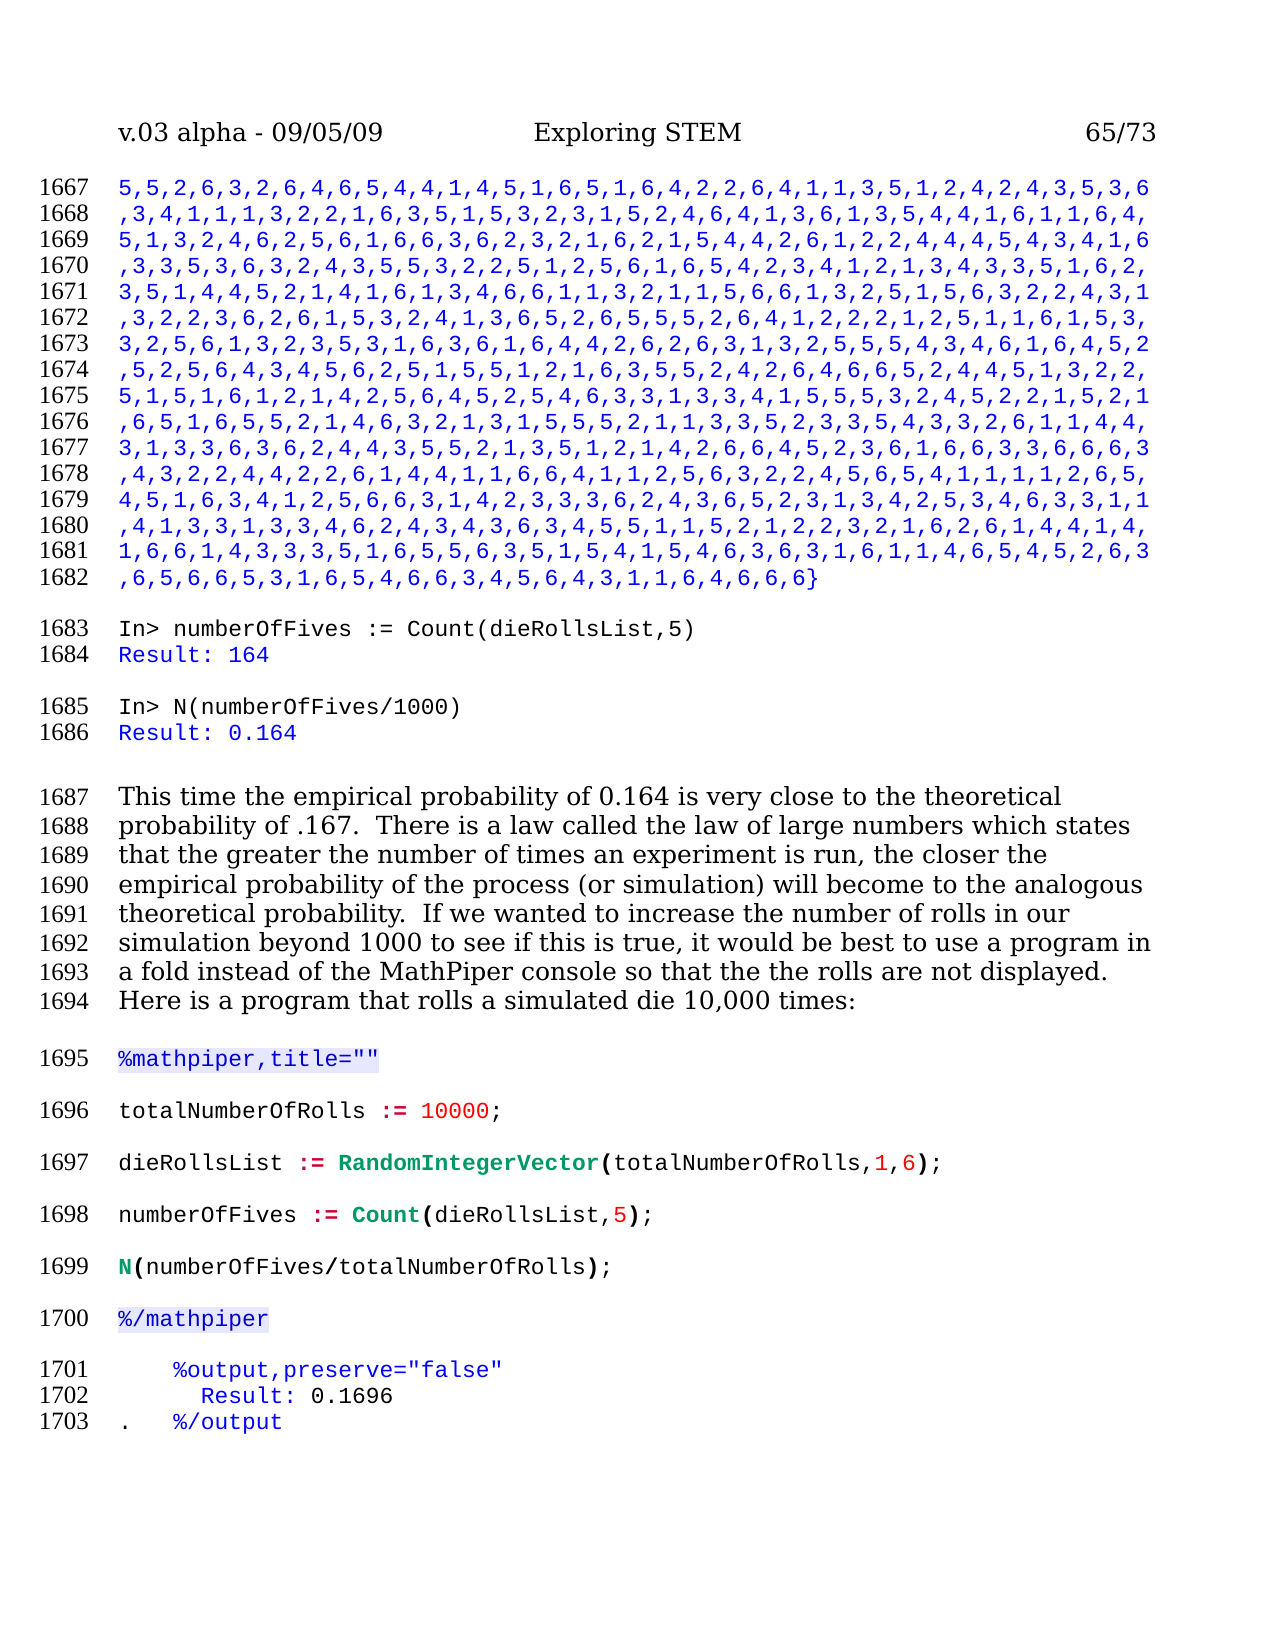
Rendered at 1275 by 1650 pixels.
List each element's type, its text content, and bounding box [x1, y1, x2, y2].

text %/mathpiper [118, 1307, 1157, 1333]
text . %/output [118, 1411, 1157, 1437]
text numberOfFives := Count(dieRollsList,5); [118, 1203, 1157, 1229]
text %mathpiper,title="" [118, 1048, 1157, 1073]
text totalNumberOfRolls := 10000; [118, 1099, 1157, 1125]
text In> N(numberOfFives/1000) [118, 696, 1157, 721]
text %output,preserve="false" [118, 1359, 1157, 1385]
text 5,5,2,6,3,2,6,4,6,5,4,4,1,4,5,1,6,5,1,6,4,2,2,6,4,1,1,3,5,1,2,4,2,4,3,5,3,6,3,4,1,1,1,3,2,2,1,6,3,5,1,5,3,2,3,1,5,2,4,6,4,1,3,6,1,3,5,4,4,1,6,1,1,6,4,5,1,3,2,4,6,2,5,6,1,6,6,3,6,2,3,2,1,6,2,1,5,4,4,2,6,1,2,2,4,4,4,5,4,3,4,1,6,3,3,5,3,6,3,2,4,3,5,5,3,2,2,5,1,2,5,6,1,6,5,4,2,3,4,1,2,1,3,4,3,3,5,1,6,2,3,5,1,4,4,5,2,1,4,1,6,1,3,4,6,6,1,1,3,2,1,1,5,6,6,1,3,2,5,1,5,6,3,2,2,4,3,1,3,2,2,3,6,2,6,1,5,3,2,4,1,3,6,5,2,6,5,5,5,2,6,4,1,2,2,2,1,2,5,1,1,6,1,5,3,3,2,5,6,1,3,2,3,5,3,1,6,3,6,1,6,4,4,2,6,2,6,3,1,3,2,5,5,5,4,3,4,6,1,6,4,5,2,5,2,5,6,4,3,4,5,6,2,5,1,5,5,1,2,1,6,3,5,5,2,4,2,6,4,6,6,5,2,4,4,5,1,3,2,2,5,1,5,1,6,1,2,1,4,2,5,6,4,5,2,5,4,6,3,3,1,3,3,4,1,5,5,5,3,2,4,5,2,2,1,5,2,1,6,5,1,6,5,5,2,1,4,6,3,2,1,3,1,5,5,5,2,1,1,3,3,5,2,3,3,5,4,3,3,2,6,1,1,4,4,3,1,3,3,6,3,6,2,4,4,3,5,5,2,1,3,5,1,2,1,4,2,6,6,4,5,2,3,6,1,6,6,3,3,6,6,6,3,4,3,2,2,4,4,2,2,6,1,4,4,1,1,6,6,4,1,1,2,5,6,3,2,2,4,5,6,5,4,1,1,1,1,2,6,5,4,5,1,6,3,4,1,2,5,6,6,3,1,4,2,3,3,3,6,2,4,3,6,5,2,3,1,3,4,2,5,3,4,6,3,3,1,1,4,1,3,3,1,3,3,4,6,2,4,3,4,3,6,3,4,5,5,1,1,5,2,1,2,2,3,2,1,6,2,6,1,4,4,1,4,1,6,6,1,4,3,3,3,5,1,6,5,5,6,3,5,1,5,4,1,5,4,6,3,6,3,1,6,1,1,4,6,5,4,5,2,6,3,6,5,6,6,5,3,1,6,5,4,6,6,3,4,5,6,4,3,1,1,6,4,6,6,6} [118, 177, 1157, 592]
text N(numberOfFives/totalNumberOfRolls); [118, 1255, 1157, 1281]
text dieRollsList := RandomIntegerVector(totalNumberOfRolls,1,6); [118, 1151, 1157, 1177]
text This time the empirical probability of 0.164 is very close to the theoretical probability of .167. There is a law called the law of large numbers which states that the greater the number of times an experiment is run, the closer the empirical probability of the process (or simulation) will become to the analogous theoretical probability. If we wanted to increase the number of rolls in our simulation beyond 1000 to see if this is true, it would be best to use a program in a fold instead of the MathPiper console so that the the rolls are not displayed. Here is a program that rolls a simulated die 10,000 times: [118, 782, 1157, 1016]
text Result: 0.164 [118, 721, 1157, 747]
text Result: 164 [118, 644, 1157, 669]
text Result: 0.1696 [118, 1385, 1157, 1411]
text In> numberOfFives := Count(dieRollsList,5) [118, 618, 1157, 644]
